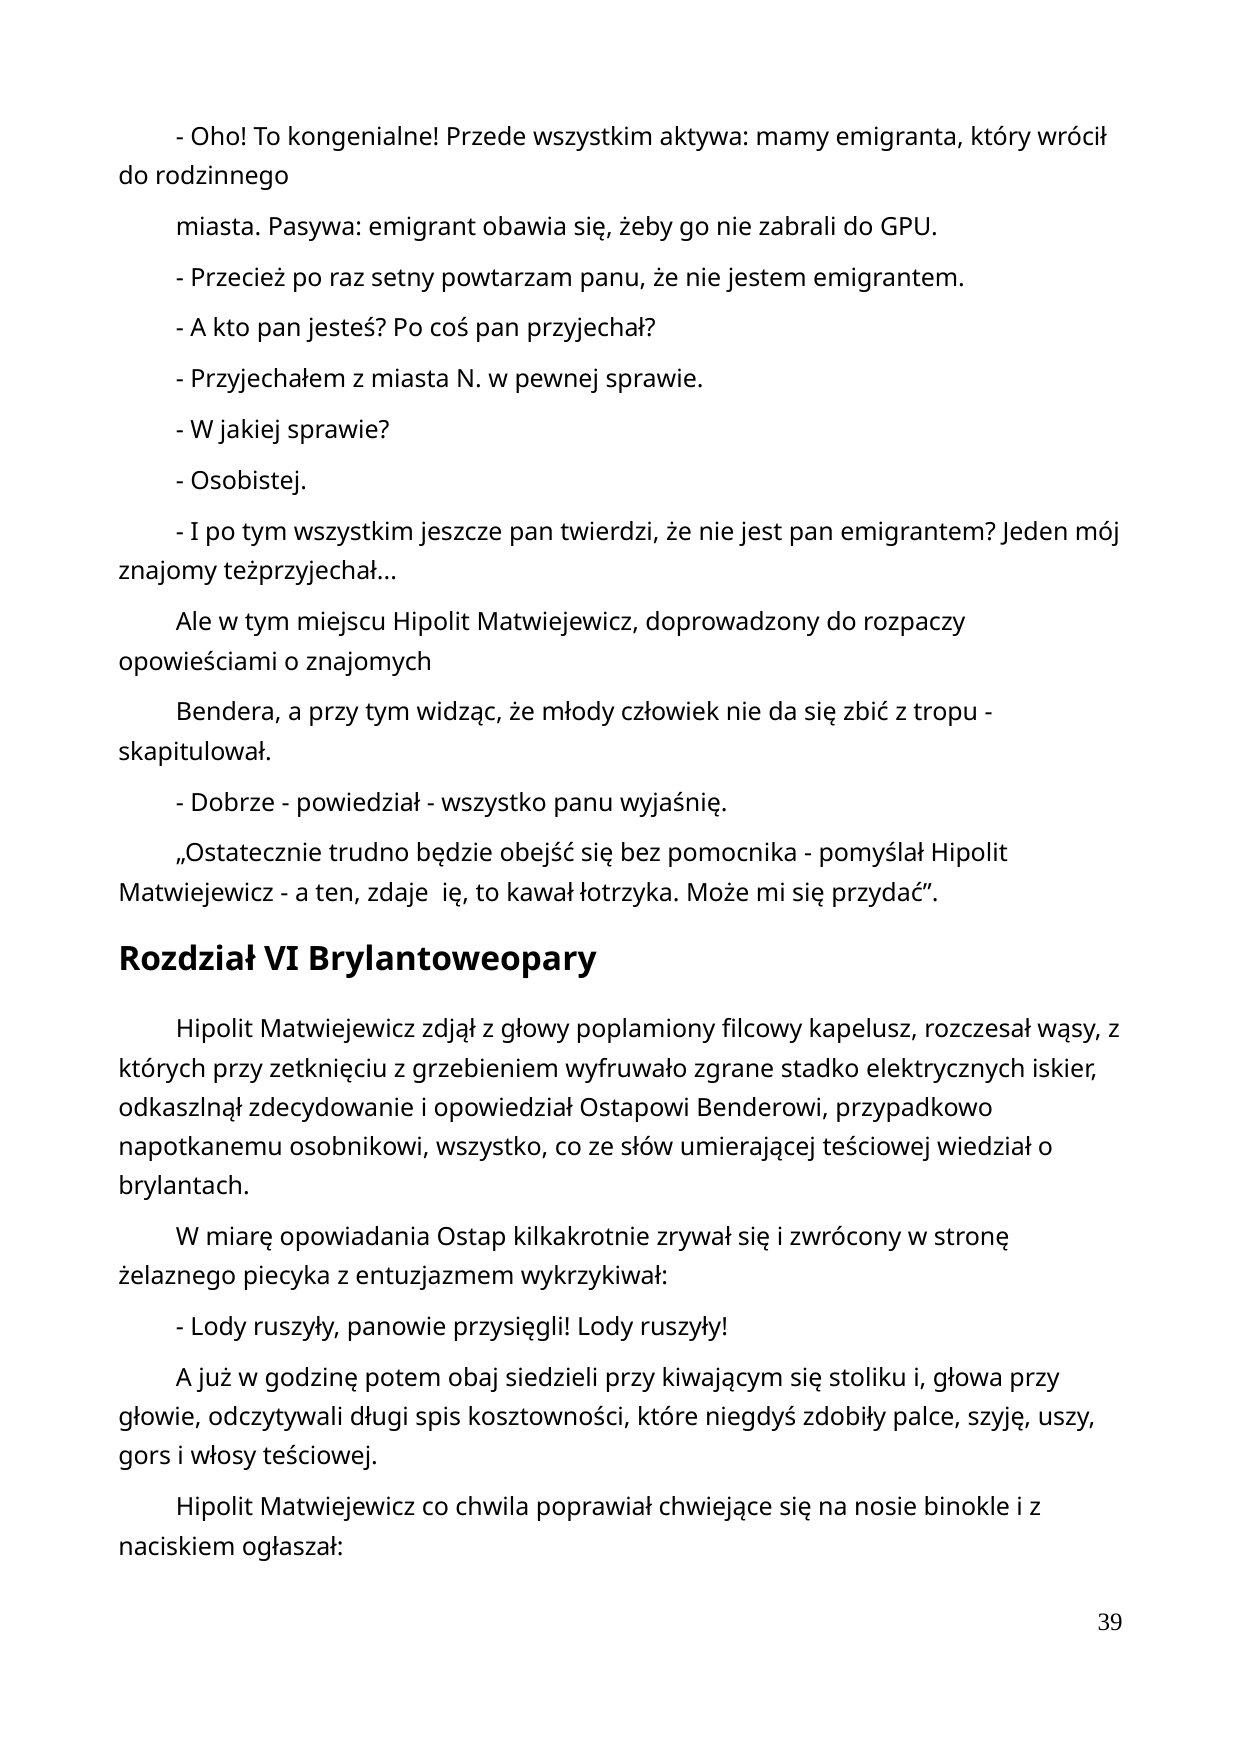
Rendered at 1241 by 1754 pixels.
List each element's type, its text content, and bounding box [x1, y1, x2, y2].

subtitle Rozdział VI Brylantoweopary [118, 934, 1122, 980]
text - Osobistej. [118, 463, 1122, 497]
text - I po tym wszystkim jeszcze pan twierdzi, że nie jest pan emigrantem? Jeden mój znajomy teżprzyjechał... [118, 514, 1122, 587]
text - Dobrze - powiedział - wszystko panu wyjaśnię. [118, 784, 1122, 818]
text Bendera, a przy tym widząc, że młody człowiek nie da się zbić z tropu - skapitulował. [118, 694, 1122, 767]
text - Przecież po raz setny powtarzam panu, że nie jestem emigrantem. [118, 259, 1122, 293]
text - Przyjechałem z miasta N. w pewnej sprawie. [118, 361, 1122, 395]
text - Oho! To kongenialne! Przede wszystkim aktywa: mamy emigranta, który wrócił do rodzinnego [118, 118, 1122, 191]
text „Ostatecznie trudno będzie obejść się bez pomocnika - pomyślał Hipolit Matwiejewicz - a ten, zdaje ię, to kawał łotrzyka. Może mi się przydać”. [118, 835, 1122, 908]
text Hipolit Matwiejewicz zdjął z głowy poplamiony filcowy kapelusz, rozczesał wąsy, z których przy zetknięciu z grzebieniem wyfruwało zgrane stadko elektrycznych iskier, odkaszlnął zdecydowanie i opowiedział Ostapowi Benderowi, przypadkowo napotkanemu osobnikowi, wszystko, co ze słów umierającej teściowej wiedział o brylantach. [118, 1011, 1122, 1202]
text A już w godzinę potem obaj siedzieli przy kiwającym się stoliku i, głowa przy głowie, odczytywali długi spis kosztowności, które niegdyś zdobiły palce, szyję, uszy, gors i włosy teściowej. [118, 1360, 1122, 1472]
text W miarę opowiadania Ostap kilkakrotnie zrywał się i zwrócony w stronę żelaznego piecyka z entuzjazmem wykrzykiwał: [118, 1219, 1122, 1292]
text - W jakiej sprawie? [118, 412, 1122, 446]
text miasta. Pasywa: emigrant obawia się, żeby go nie zabrali do GPU. [118, 208, 1122, 242]
text - A kto pan jesteś? Po coś pan przyjechał? [118, 310, 1122, 344]
text - Lody ruszyły, panowie przysięgli! Lody ruszyły! [118, 1309, 1122, 1343]
text Hipolit Matwiejewicz co chwila poprawiał chwiejące się na nosie binokle i z naciskiem ogłaszał: [118, 1489, 1122, 1562]
text Ale w tym miejscu Hipolit Matwiejewicz, doprowadzony do rozpaczy opowieściami o znajomych [118, 604, 1122, 677]
